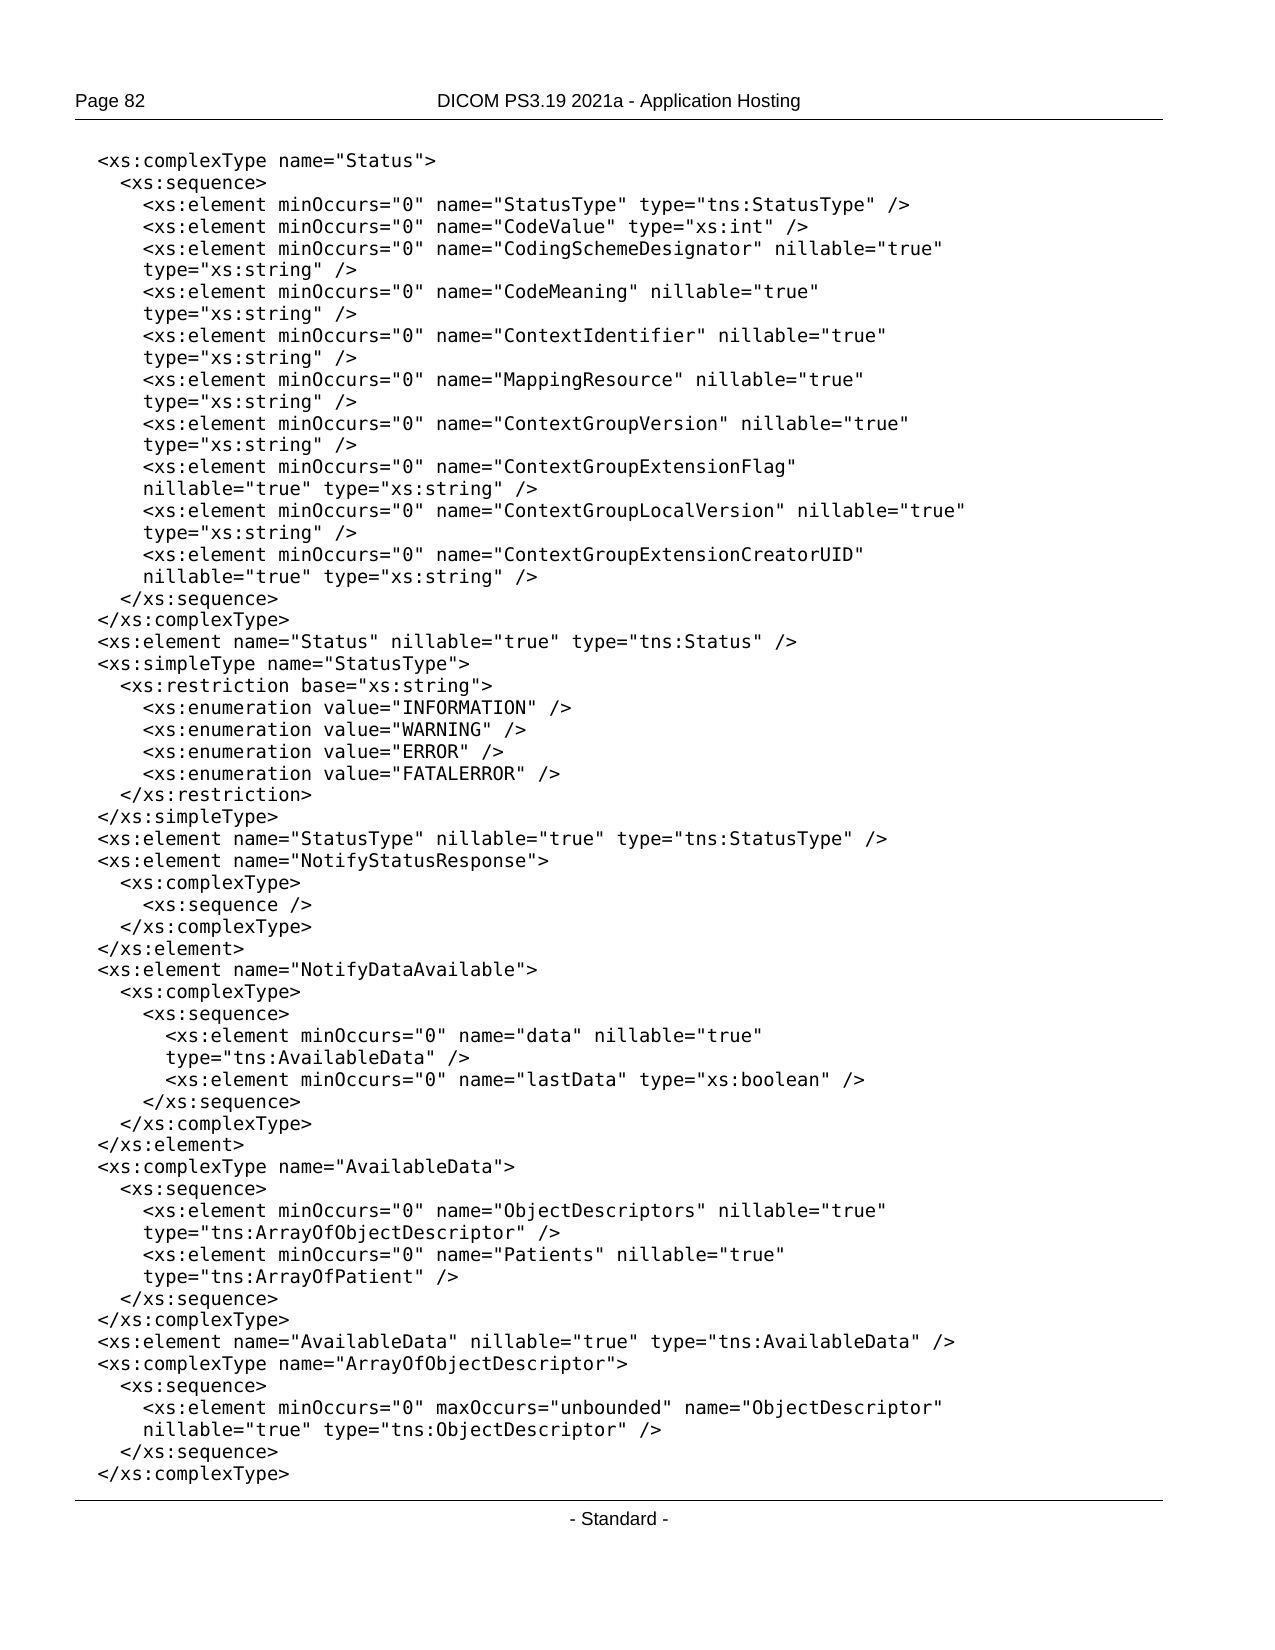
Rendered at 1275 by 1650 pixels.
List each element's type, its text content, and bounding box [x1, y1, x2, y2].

text <xs:complexType name="Status"> <xs:sequence> <xs:element minOccurs="0" name="StatusType" type="tns:StatusType" /> <xs:element minOccurs="0" name="CodeValue" type="xs:int" /> <xs:element minOccurs="0" name="CodingSchemeDesignator" nillable="true" type="xs:string" /> <xs:element minOccurs="0" name="CodeMeaning" nillable="true" type="xs:string" /> <xs:element minOccurs="0" name="ContextIdentifier" nillable="true" type="xs:string" /> <xs:element minOccurs="0" name="MappingResource" nillable="true" type="xs:string" /> <xs:element minOccurs="0" name="ContextGroupVersion" nillable="true" type="xs:string" /> <xs:element minOccurs="0" name="ContextGroupExtensionFlag" nillable="true" type="xs:string" /> <xs:element minOccurs="0" name="ContextGroupLocalVersion" nillable="true" type="xs:string" /> <xs:element minOccurs="0" name="ContextGroupExtensionCreatorUID" nillable="true" type="xs:string" /> </xs:sequence> </xs:complexType> <xs:element name="Status" nillable="true" type="tns:Status" /> <xs:simpleType name="StatusType"> <xs:restriction base="xs:string"> <xs:enumeration value="INFORMATION" /> <xs:enumeration value="WARNING" /> <xs:enumeration value="ERROR" /> <xs:enumeration value="FATALERROR" /> </xs:restriction> </xs:simpleType> <xs:element name="StatusType" nillable="true" type="tns:StatusType" /> <xs:element name="NotifyStatusResponse"> <xs:complexType> <xs:sequence /> </xs:complexType> </xs:element> <xs:element name="NotifyDataAvailable"> <xs:complexType> <xs:sequence> <xs:element minOccurs="0" name="data" nillable="true" type="tns:AvailableData" /> <xs:element minOccurs="0" name="lastData" type="xs:boolean" /> </xs:sequence> </xs:complexType> </xs:element> <xs:complexType name="AvailableData"> <xs:sequence> <xs:element minOccurs="0" name="ObjectDescriptors" nillable="true" type="tns:ArrayOfObjectDescriptor" /> <xs:element minOccurs="0" name="Patients" nillable="true" type="tns:ArrayOfPatient" /> </xs:sequence> </xs:complexType> <xs:element name="AvailableData" nillable="true" type="tns:AvailableData" /> <xs:complexType name="ArrayOfObjectDescriptor"> <xs:sequence> <xs:element minOccurs="0" maxOccurs="unbounded" name="ObjectDescriptor" nillable="true" type="tns:ObjectDescriptor" /> </xs:sequence> </xs:complexType> [75, 150, 1162, 1484]
